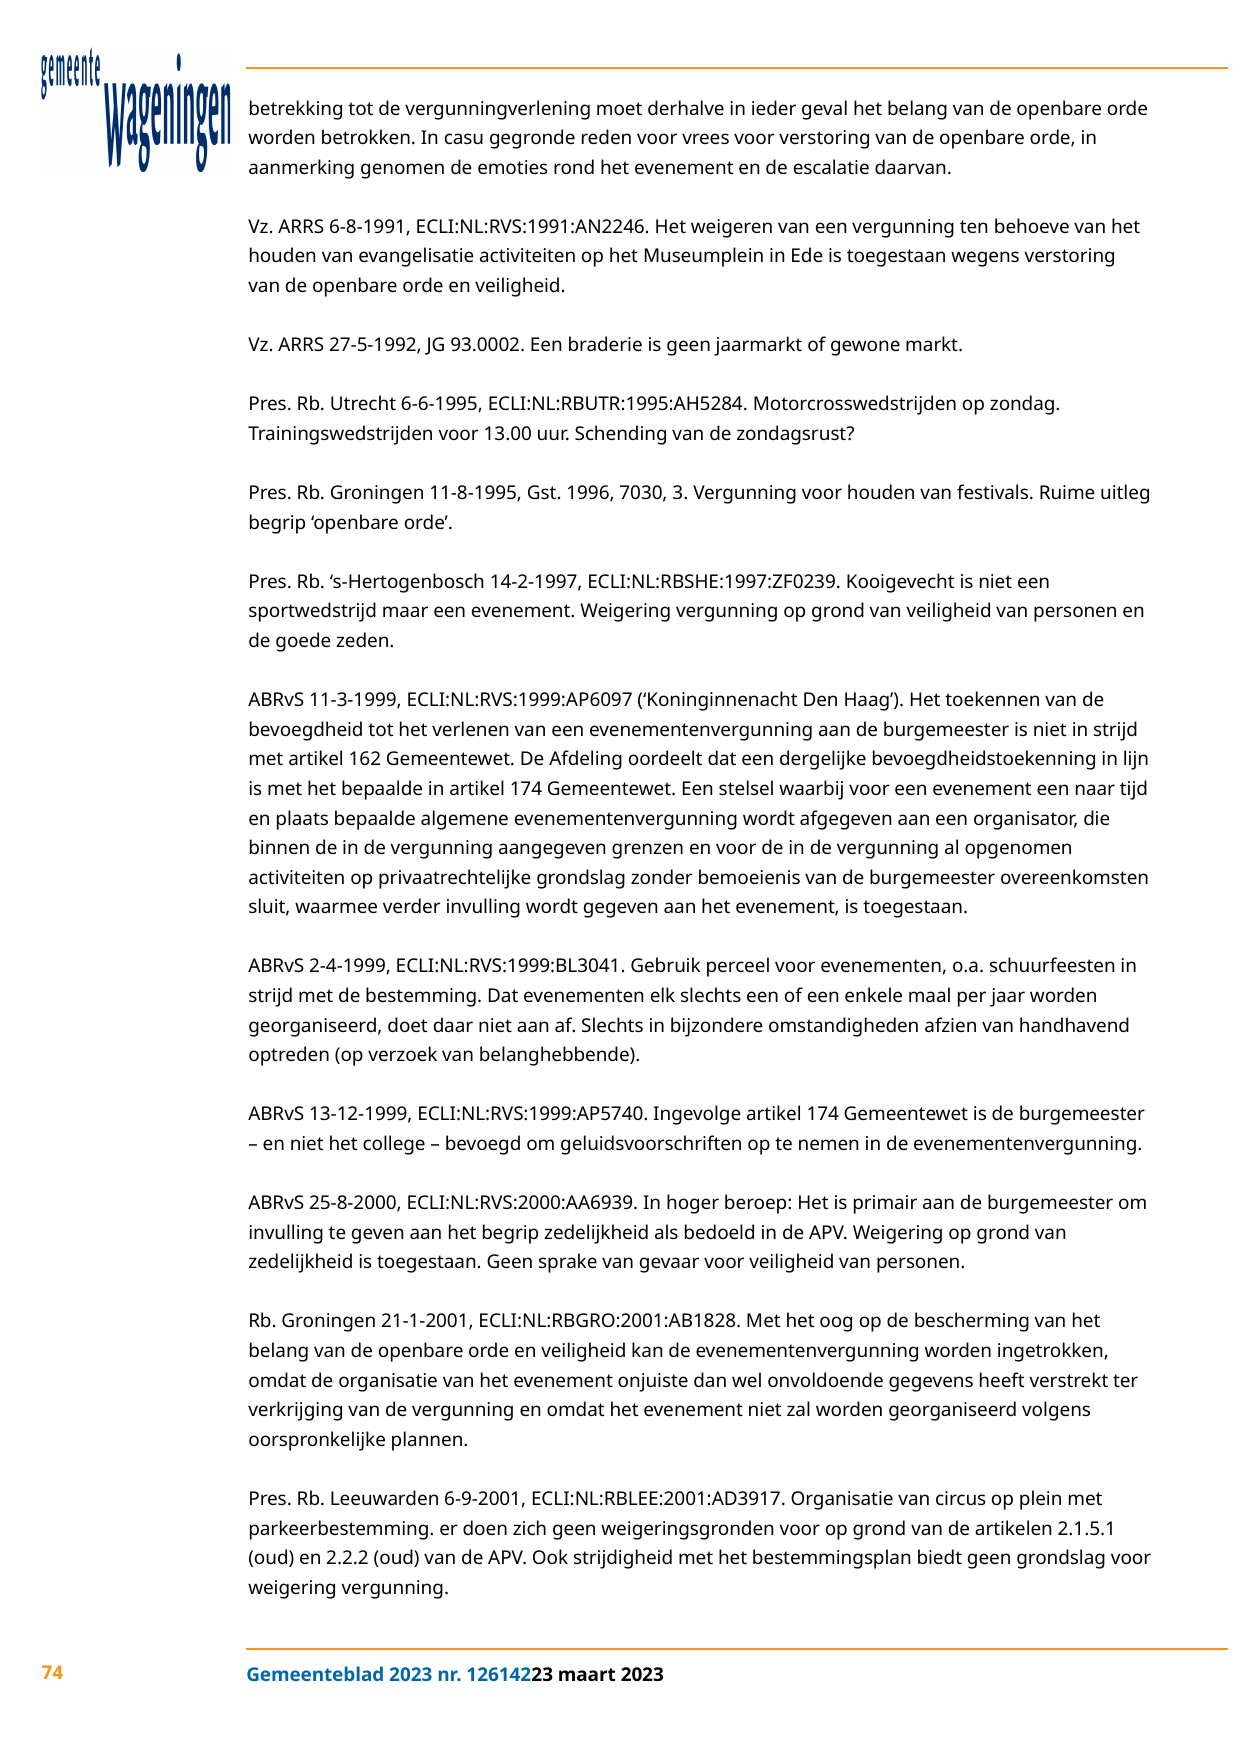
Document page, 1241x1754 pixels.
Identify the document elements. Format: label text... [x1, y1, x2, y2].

text ABRvS 11-3-1999, ECLI:NL:RVS:1999:AP6097 (‘Koninginnenacht Den Haag’). Het toekennen van de bevoegdheid tot het verlenen van een evenementenvergunning aan de burgemeester is niet in strijd met artikel 162 Gemeentewet. De Afdeling oordeelt dat een dergelijke bevoegdheidstoekenning in lijn is met het bepaalde in artikel 174 Gemeentewet. Een stelsel waarbij voor een evenement een naar tijd en plaats bepaalde algemene evenementenvergunning wordt afgegeven aan een organisator, die binnen de in de vergunning aangegeven grenzen en voor de in de vergunning al opgenomen activiteiten op privaatrechtelijke grondslag zonder bemoeienis van de burgemeester overeenkomsten sluit, waarmee verder invulling wordt gegeven aan het evenement, is toegestaan. [248, 686, 1152, 919]
text Pres. Rb. Utrecht 6-6-1995, ECLI:NL:RBUTR:1995:AH5284. Motorcrosswedstrijden op zondag. Trainingswedstrijden voor 13.00 uur. Schending van de zondagsrust? [248, 391, 1152, 446]
text Pres. Rb. Groningen 11-8-1995, Gst. 1996, 7030, 3. Vergunning voor houden van festivals. Ruime uitleg begrip ‘openbare orde’. [248, 479, 1152, 535]
text Pres. Rb. ‘s-Hertogenbosch 14-2-1997, ECLI:NL:RBSHE:1997:ZF0239. Kooigevecht is niet een sportwedstrijd maar een evenement. Weigering vergunning op grond van veiligheid van personen en de goede zeden. [248, 568, 1152, 653]
picture [41, 47, 231, 172]
text ABRvS 13-12-1999, ECLI:NL:RVS:1999:AP5740. Ingevolge artikel 174 Gemeentewet is de burgemeester – en niet het college – bevoegd om geluidsvoorschriften op te nemen in de evenementenvergunning. [248, 1101, 1152, 1156]
text Pres. Rb. Leeuwarden 6-9-2001, ECLI:NL:RBLEE:2001:AD3917. Organisatie van circus op plein met parkeerbestemming. er doen zich geen weigeringsgronden voor op grond van de artikelen 2.1.5.1 (oud) en 2.2.2 (oud) van de APV. Ook strijdigheid met het bestemmingsplan biedt geen grondslag voor weigering vergunning. [248, 1485, 1152, 1600]
text Vz. ARRS 6-8-1991, ECLI:NL:RVS:1991:AN2246. Het weigeren van een vergunning ten behoeve van het houden van evangelisatie activiteiten op het Museumplein in Ede is toegestaan wegens verstoring van de openbare orde en veiligheid. [248, 213, 1152, 298]
text Vz. ARRS 27-5-1992, JG 93.0002. Een braderie is geen jaarmarkt of gewone markt. [248, 331, 1152, 357]
text ABRvS 2-4-1999, ECLI:NL:RVS:1999:BL3041. Gebruik perceel voor evenementen, o.a. schuurfeesten in strijd met de bestemming. Dat evenementen elk slechts een of een enkele maal per jaar worden georganiseerd, doet daar niet aan af. Slechts in bijzondere omstandigheden afzien van handhavend optreden (op verzoek van belanghebbende). [248, 953, 1152, 1067]
text Rb. Groningen 21-1-2001, ECLI:NL:RBGRO:2001:AB1828. Met het oog op de bescherming van het belang van de openbare orde en veiligheid kan de evenementenvergunning worden ingetrokken, omdat de organisatie van het evenement onjuiste dan wel onvoldoende gegevens heeft verstrekt ter verkrijging van de vergunning en omdat het evenement niet zal worden georganiseerd volgens oorspronkelijke plannen. [248, 1308, 1152, 1452]
text ABRvS 25-8-2000, ECLI:NL:RVS:2000:AA6939. In hoger beroep: Het is primair aan de burgemeester om invulling te geven aan het begrip zedelijkheid als bedoeld in de APV. Weigering op grond van zedelijkheid is toegestaan. Geen sprake van gevaar voor veiligheid van personen. [248, 1189, 1152, 1274]
text betrekking tot de vergunningverlening moet derhalve in ieder geval het belang van de openbare orde worden betrokken. In casu gegronde reden voor vrees voor verstoring van de openbare orde, in aanmerking genomen de emoties rond het evenement en de escalatie daarvan. [248, 95, 1152, 180]
